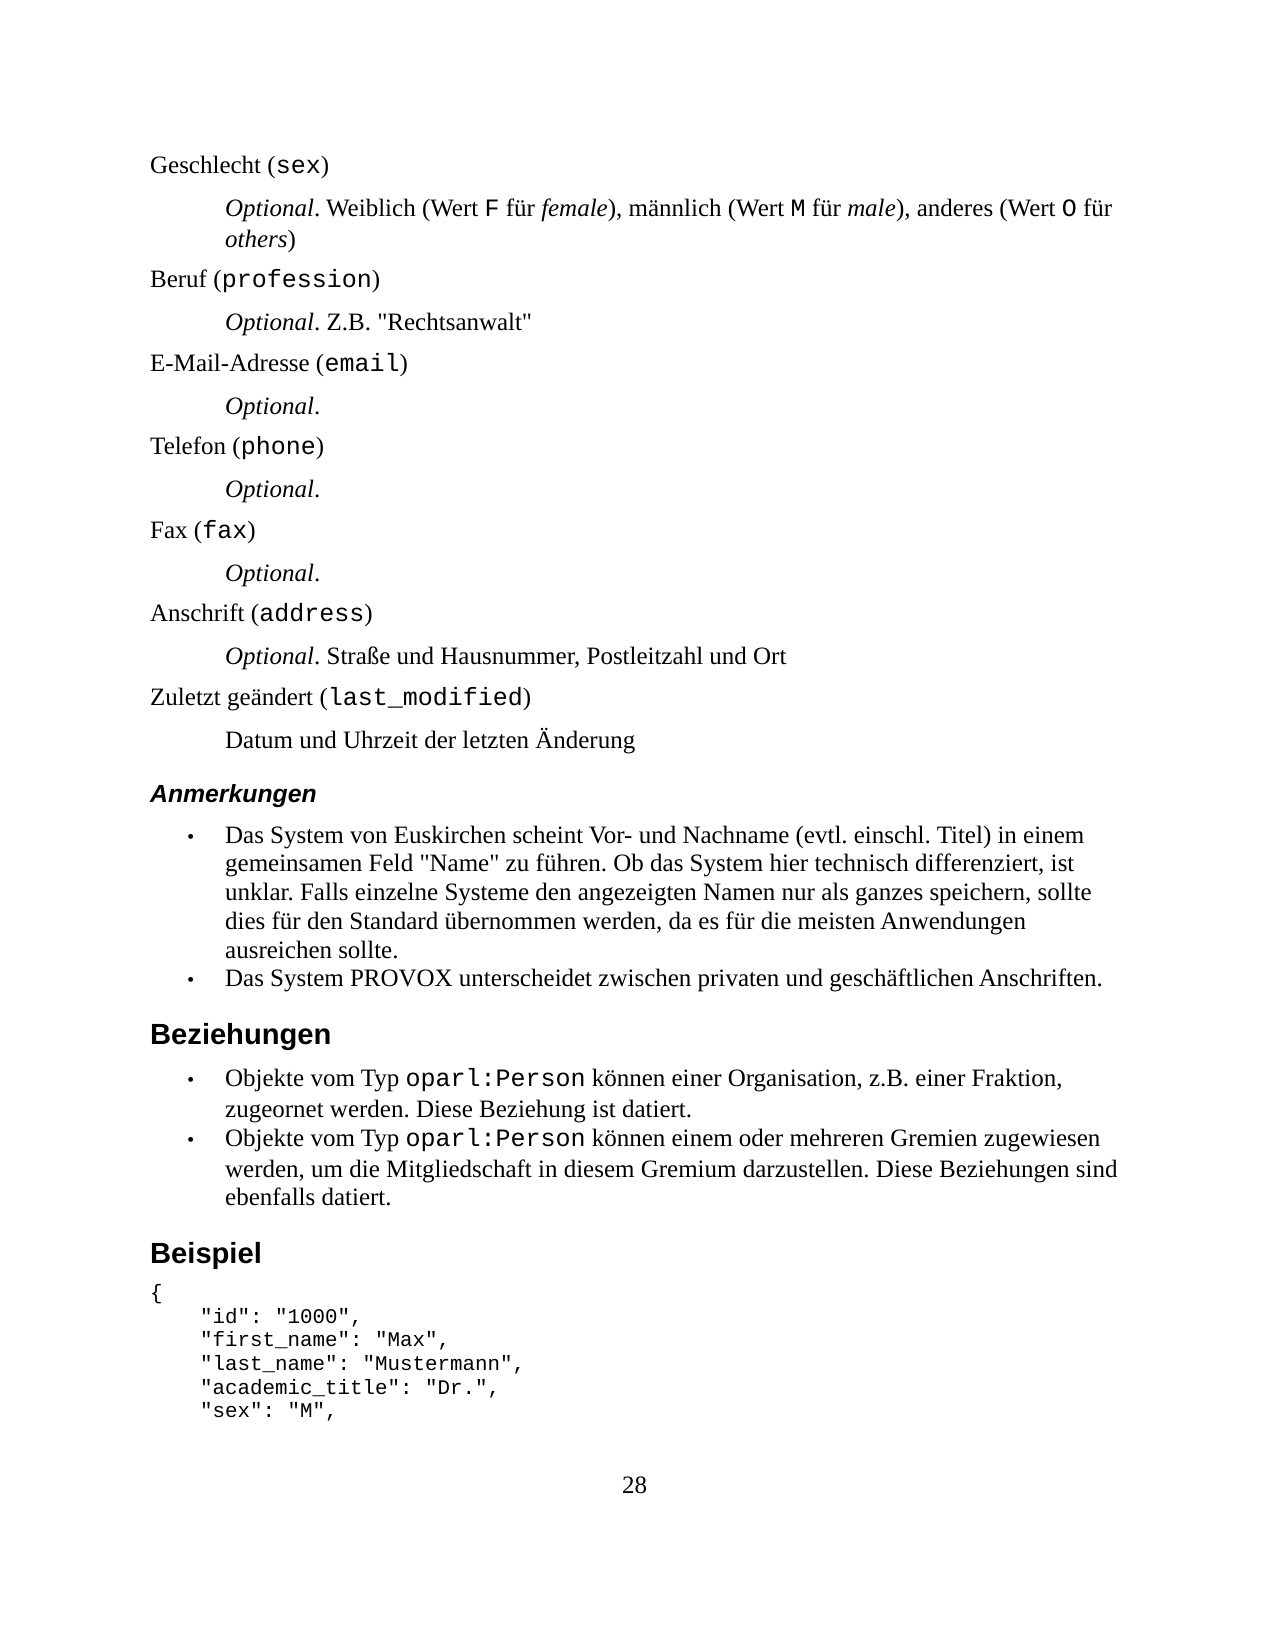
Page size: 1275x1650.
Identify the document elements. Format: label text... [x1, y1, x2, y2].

text Zuletzt geändert (last_modified) [150, 682, 1125, 713]
text Beruf (profession) [150, 264, 1125, 295]
text Anschrift (address) [150, 598, 1125, 629]
text Optional. [225, 558, 1125, 587]
text Fax (fax) [150, 515, 1125, 546]
text E-Mail-Adresse (email) [150, 348, 1125, 379]
list Das System von Euskirchen scheint Vor- und Nachname (evtl. einschl. Titel) in einem gemeinsamen Feld "Name" zu führen. Ob das System hier technisch differenziert, ist unklar. Falls einzelne Systeme den angezeigten Namen nur als ganzes speichern, sollte dies für den Standard übernommen werden, da es für die meisten Anwendungen ausreichen sollte. [187, 820, 1125, 963]
text Optional. [225, 474, 1125, 503]
text Optional. Straße und Hausnummer, Postleitzahl und Ort [225, 641, 1125, 670]
subtitle Anmerkungen [150, 779, 1125, 807]
text Optional. Z.B. "Rechtsanwalt" [225, 307, 1125, 336]
text Optional. Weiblich (Wert F für female), männlich (Wert M für male), anderes (Wert O für others) [225, 193, 1125, 252]
text "first_name": "Max", [150, 1329, 1125, 1353]
text Optional. [225, 391, 1125, 419]
subtitle Beziehungen [150, 1017, 1125, 1051]
text Telefon (phone) [150, 431, 1125, 462]
text "academic_title": "Dr.", [150, 1377, 1125, 1400]
list Objekte vom Typ oparl:Person können einem oder mehreren Gremien zugewiesen werden, um die Mitgliedschaft in diesem Gremium darzustellen. Diese Beziehungen sind ebenfalls datiert. [187, 1123, 1125, 1211]
list Objekte vom Typ oparl:Person können einer Organisation, z.B. einer Fraktion, zugeornet werden. Diese Beziehung ist datiert. [187, 1063, 1125, 1123]
text "sex": "M", [150, 1400, 1125, 1424]
subtitle Beispiel [150, 1236, 1125, 1270]
text Datum und Uhrzeit der letzten Änderung [225, 725, 1125, 754]
text Geschlecht (sex) [150, 150, 1125, 181]
text "last_name": "Mustermann", [150, 1353, 1125, 1377]
text "id": "1000", [150, 1306, 1125, 1329]
list Das System PROVOX unterscheidet zwischen privaten und geschäftlichen Anschriften. [187, 963, 1125, 992]
text { [150, 1282, 1125, 1306]
